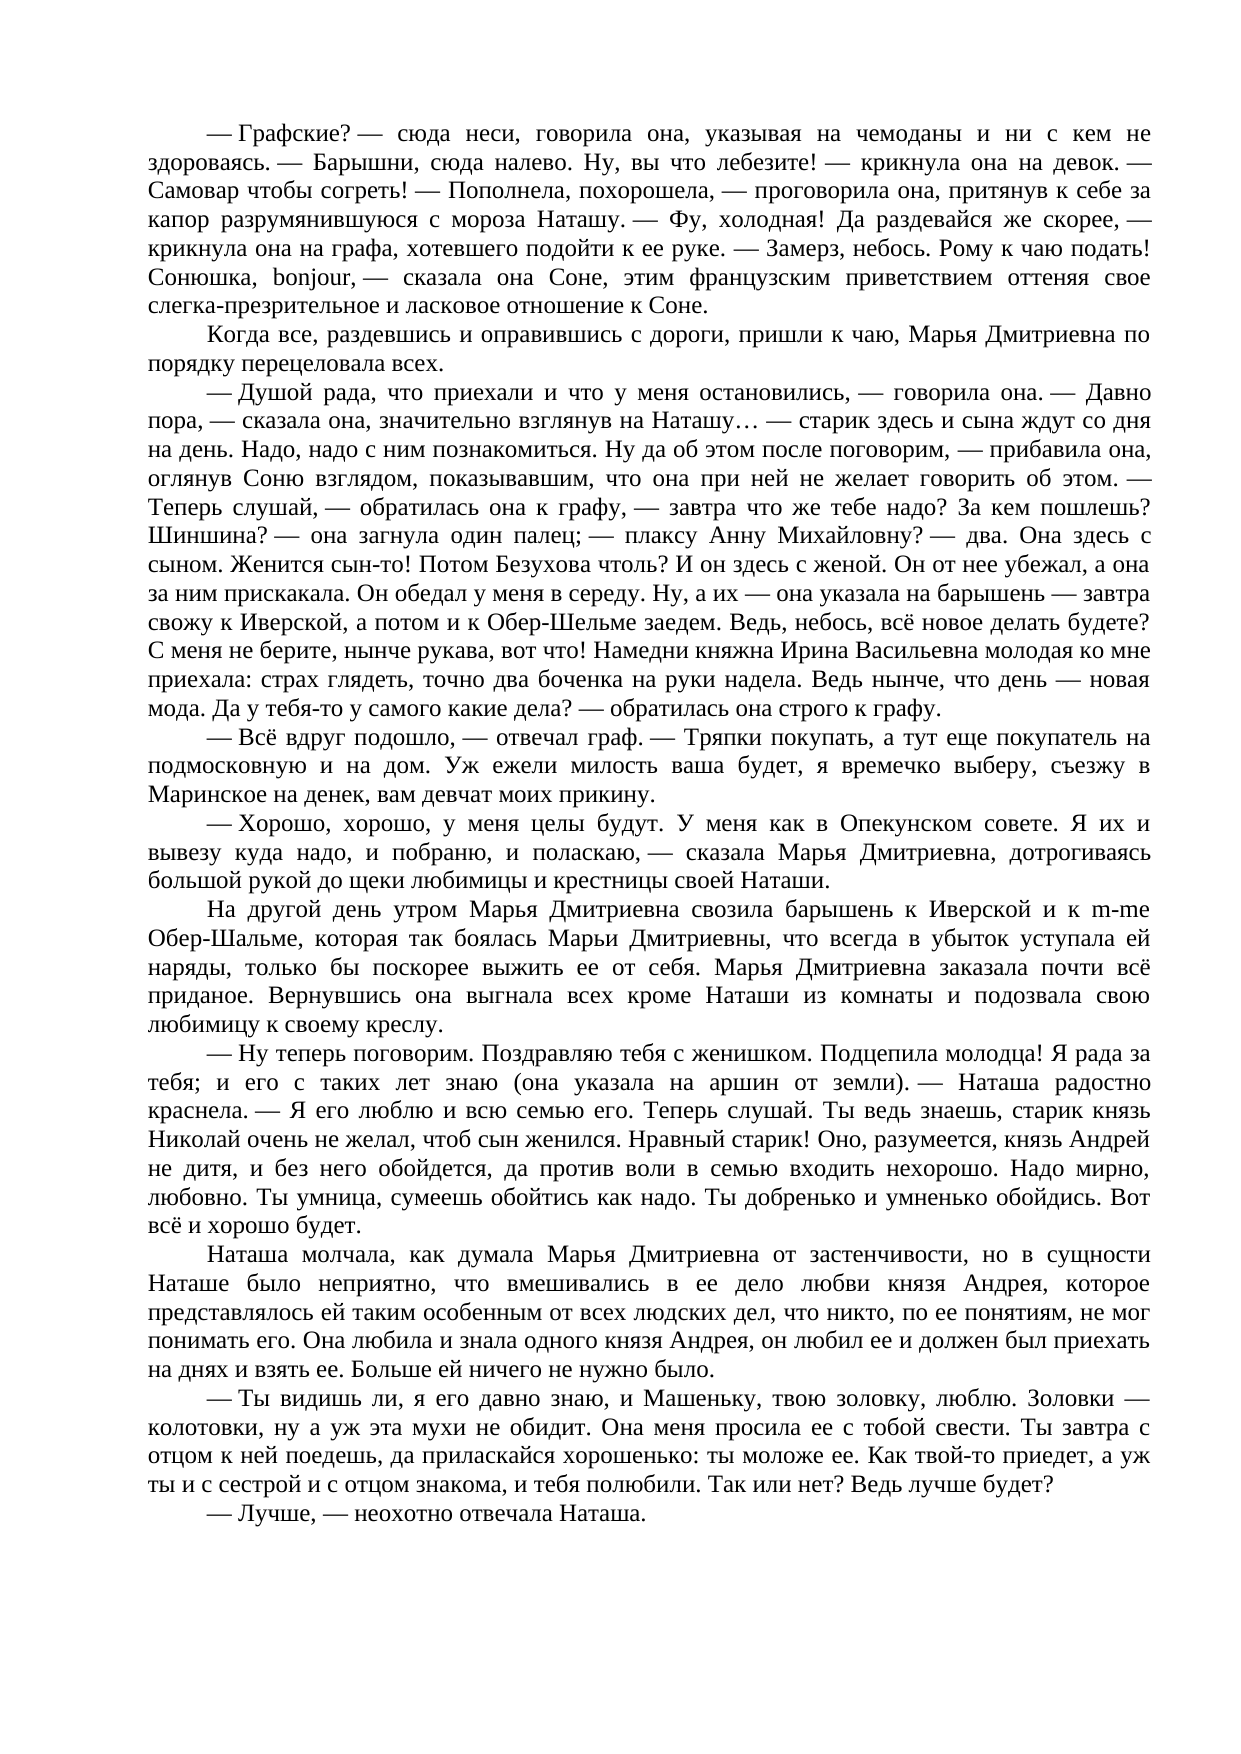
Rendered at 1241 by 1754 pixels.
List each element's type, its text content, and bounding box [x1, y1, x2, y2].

text — Хорошо, хорошо, у меня целы будут. У меня как в Опекунском совете. Я их и вывезу куда надо, и побраню, и поласкаю, — сказала Марья Дмитриевна, дотрогиваясь большой рукой до щеки любимицы и крестницы своей Наташи. [148, 808, 1152, 894]
text — Душой рада, что приехали и что у меня остановились, — говорила она. — Давно пора, — сказала она, значительно взглянув на Наташу… — старик здесь и сына ждут со дня на день. Надо, надо с ним познакомиться. Ну да об этом после поговорим, — прибавила она, оглянув Соню взглядом, показывавшим, что она при ней не желает говорить об этом. — Теперь слушай, — обратилась она к графу, — завтра что же тебе надо? За кем пошлешь? Шиншина? — она загнула один палец; — плаксу Анну Михайловну? — два. Она здесь с сыном. Женится сын-то! Потом Безухова чтоль? И он здесь с женой. Он от нее убежал, а она за ним прискакала. Он обедал у меня в середу. Ну, а их — она указала на барышень — завтра свожу к Иверской, а потом и к Обер-Шельме заедем. Ведь, небось, всё новое делать будете? С меня не берите, нынче рукава, вот что! Намедни княжна Ирина Васильевна молодая ко мне приехала: страх глядеть, точно два боченка на руки надела. Ведь нынче, что день — новая мода. Да у тебя-то у самого какие дела? — обратилась она строго к графу. [148, 377, 1152, 722]
text На другой день утром Марья Дмитриевна свозила барышень к Иверской и к m-me Обер-Шальме, которая так боялась Марьи Дмитриевны, что всегда в убыток уступала ей наряды, только бы поскорее выжить ее от себя. Марья Дмитриевна заказала почти всё приданое. Вернувшись она выгнала всех кроме Наташи из комнаты и подозвала свою любимицу к своему креслу. [148, 894, 1152, 1038]
text — Всё вдруг подошло, — отвечал граф. — Тряпки покупать, а тут еще покупатель на подмосковную и на дом. Уж ежели милость ваша будет, я времечко выберу, съезжу в Маринское на денек, вам девчат моих прикину. [148, 722, 1152, 808]
text — Ты видишь ли, я его давно знаю, и Машеньку, твою золовку, люблю. Золовки — колотовки, ну а уж эта мухи не обидит. Она меня просила ее с тобой свести. Ты завтра с отцом к ней поедешь, да приласкайся хорошенько: ты моложе ее. Как твой-то приедет, а уж ты и с сестрой и с отцом знакома, и тебя полюбили. Так или нет? Ведь лучше будет? [148, 1383, 1152, 1498]
text — Лучше, — неохотно отвечала Наташа. [148, 1498, 1152, 1527]
text Когда все, раздевшись и оправившись с дороги, пришли к чаю, Марья Дмитриевна по порядку перецеловала всех. [148, 319, 1152, 377]
text Наташа молчала, как думала Марья Дмитриевна от застенчивости, но в сущности Наташе было неприятно, что вмешивались в ее дело любви князя Андрея, которое представлялось ей таким особенным от всех людских дел, что никто, по ее понятиям, не мог понимать его. Она любила и знала одного князя Андрея, он любил ее и должен был приехать на днях и взять ее. Больше ей ничего не нужно было. [148, 1239, 1152, 1383]
text — Ну теперь поговорим. Поздравляю тебя с женишком. Подцепила молодца! Я рада за тебя; и его с таких лет знаю (она указала на аршин от земли). — Наташа радостно краснела. — Я его люблю и всю семью его. Теперь слушай. Ты ведь знаешь, старик князь Николай очень не желал, чтоб сын женился. Нравный старик! Оно, разумеется, князь Андрей не дитя, и без него обойдется, да против воли в семью входить нехорошо. Надо мирно, любовно. Ты умница, сумеешь обойтись как надо. Ты добренько и умненько обойдись. Вот всё и хорошо будет. [148, 1038, 1152, 1239]
text — Графские? — сюда неси, говорила она, указывая на чемоданы и ни с кем не здороваясь. — Барышни, сюда налево. Ну, вы что лебезите! — крикнула она на девок. — Самовар чтобы согреть! — Пополнела, похорошела, — проговорила она, притянув к себе за капор разрумянившуюся с мороза Наташу. — Фу, холодная! Да раздевайся же скорее, — крикнула она на графа, хотевшего подойти к ее руке. — Замерз, небось. Рому к чаю подать! Сонюшка, bonjour, — сказала она Соне, этим французским приветствием оттеняя свое слегка-презрительное и ласковое отношение к Соне. [148, 118, 1152, 319]
